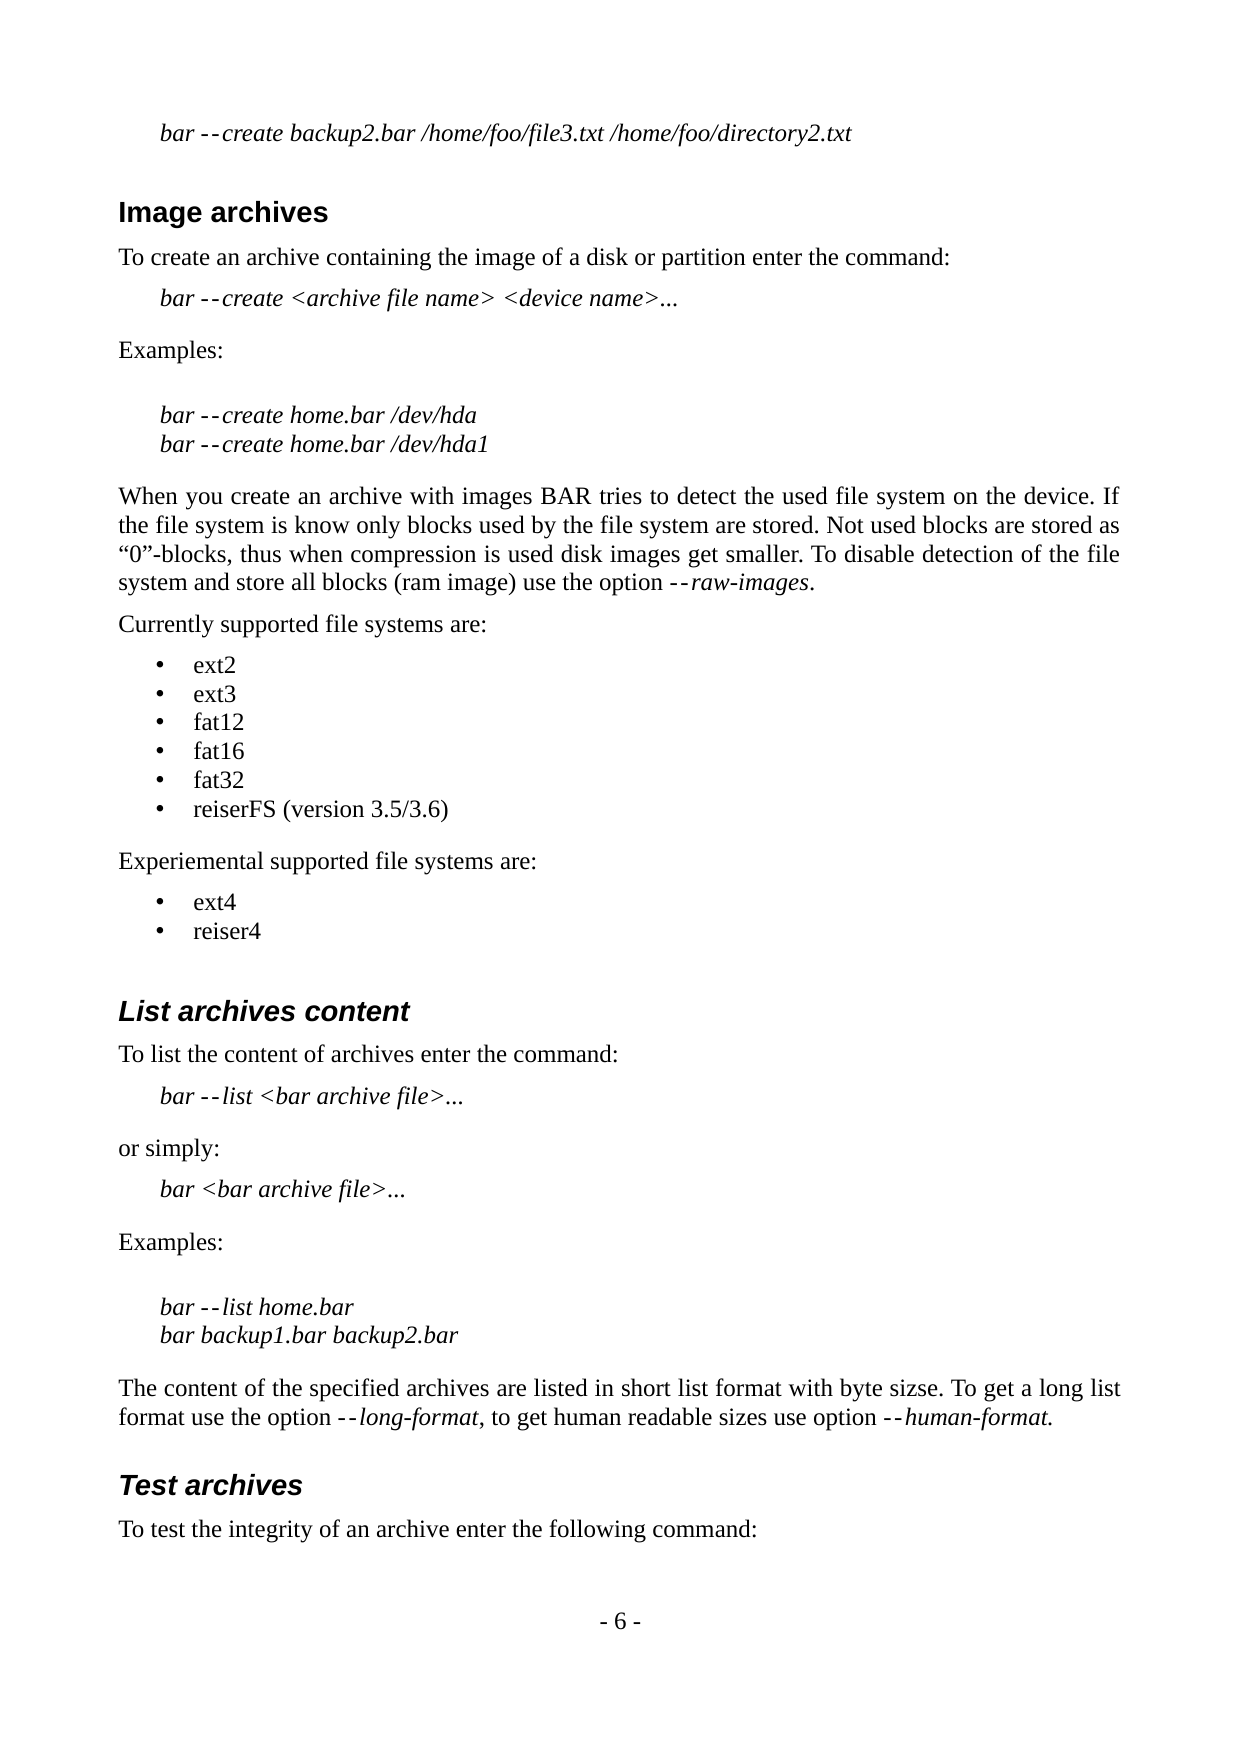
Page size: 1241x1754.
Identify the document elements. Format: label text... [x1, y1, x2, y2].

list fat12 [156, 707, 1122, 736]
text Experiemental supported file systems are: [118, 846, 1122, 875]
text bar ‑‑create <archive file name> <device name>... [159, 283, 1122, 312]
text The content of the specified archives are listed in short list format with byte sizse. To get a long list format use the option ‑‑long-format, to get human readable sizes use option ‑‑human-format. [118, 1373, 1122, 1430]
text bar ‑‑create home.bar /dev/hda [159, 400, 1122, 429]
list reiserFS (version 3.5/3.6) [156, 794, 1122, 822]
text bar <bar archive file>... [159, 1174, 1122, 1203]
text To list the content of archives enter the command: [118, 1039, 1122, 1068]
text bar ‑‑create backup2.bar /home/foo/file3.txt /home/foo/directory2.txt [159, 118, 1122, 147]
text To test the integrity of an archive enter the following command: [118, 1514, 1122, 1543]
list ext4 [156, 887, 1122, 916]
text bar ‑‑list <bar archive file>... [159, 1081, 1122, 1109]
list fat32 [156, 765, 1122, 794]
text Examples: [118, 335, 1122, 364]
list ext2 [156, 650, 1122, 679]
list ext3 [156, 679, 1122, 707]
text or simply: [118, 1133, 1122, 1162]
subtitle List archives content [118, 993, 1122, 1027]
text When you create an archive with images BAR tries to detect the used file system on the device. If the file system is know only blocks used by the file system are stored. Not used blocks are stored as “0”-blocks, thus when compression is used disk images get smaller. To disable detection of the file system and store all blocks (ram image) use the option ‑‑raw-images. [118, 481, 1122, 596]
list reiser4 [156, 916, 1122, 945]
list fat16 [156, 736, 1122, 765]
text bar ‑‑list home.bar [159, 1292, 1122, 1321]
text Currently supported file systems are: [118, 609, 1122, 637]
subtitle Test archives [118, 1468, 1122, 1501]
text To create an archive containing the image of a disk or partition enter the command: [118, 242, 1122, 270]
text bar ‑‑create home.bar /dev/hda1 [159, 429, 1122, 458]
subtitle Image archives [118, 196, 1122, 229]
text bar backup1.bar backup2.bar [159, 1321, 1122, 1349]
text Examples: [118, 1227, 1122, 1256]
